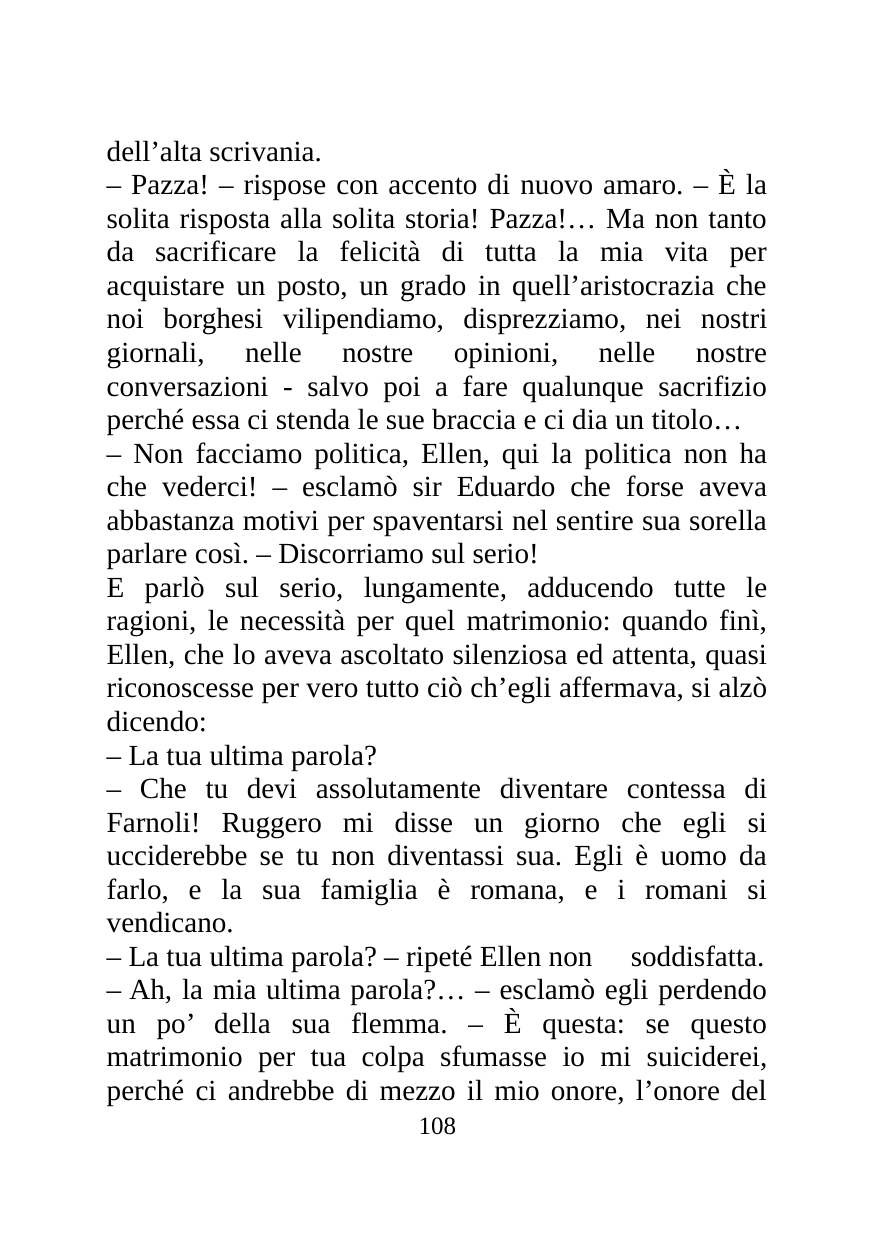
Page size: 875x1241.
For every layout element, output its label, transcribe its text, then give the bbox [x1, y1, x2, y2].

text – La tua ultima parola? [106, 738, 768, 771]
text E parlò sul serio, lungamente, adducendo tutte le ragioni, le necessità per quel matrimonio: quando finì, Ellen, che lo aveva ascoltato silenziosa ed attenta, quasi riconoscesse per vero tutto ciò ch’egli affermava, si alzò dicendo: [106, 570, 768, 738]
text – Ah, la mia ultima parola?… – esclamò egli perdendo un po’ della sua flemma. – È questa: se questo matrimonio per tua colpa sfumasse io mi suiciderei, perché ci andrebbe di mezzo il mio onore, l’onore del [106, 972, 768, 1107]
text – La tua ultima parola? – ripeté Ellen non soddisfatta. [106, 939, 768, 972]
text dell’alta scrivania. [106, 134, 768, 167]
text – Che tu devi assolutamente diventare contessa di Farnoli! Ruggero mi disse un giorno che egli si ucciderebbe se tu non diventassi sua. Egli è uomo da farlo, e la sua famiglia è romana, e i romani si vendicano. [106, 771, 768, 939]
text – Pazza! – rispose con accento di nuovo amaro. – È la solita risposta alla solita storia! Pazza!… Ma non tanto da sacrificare la felicità di tutta la mia vita per acquistare un posto, un grado in quell’aristocrazia che noi borghesi vilipendiamo, disprezziamo, nei nostri giornali, nelle nostre opinioni, nelle nostre conversazioni - salvo poi a fare qualunque sacrifizio perché essa ci stenda le sue braccia e ci dia un titolo… [106, 167, 768, 436]
text – Non facciamo politica, Ellen, qui la politica non ha che vederci! – esclamò sir Eduardo che forse aveva abbastanza motivi per spaventarsi nel sentire sua sorella parlare così. – Discorriamo sul serio! [106, 436, 768, 570]
